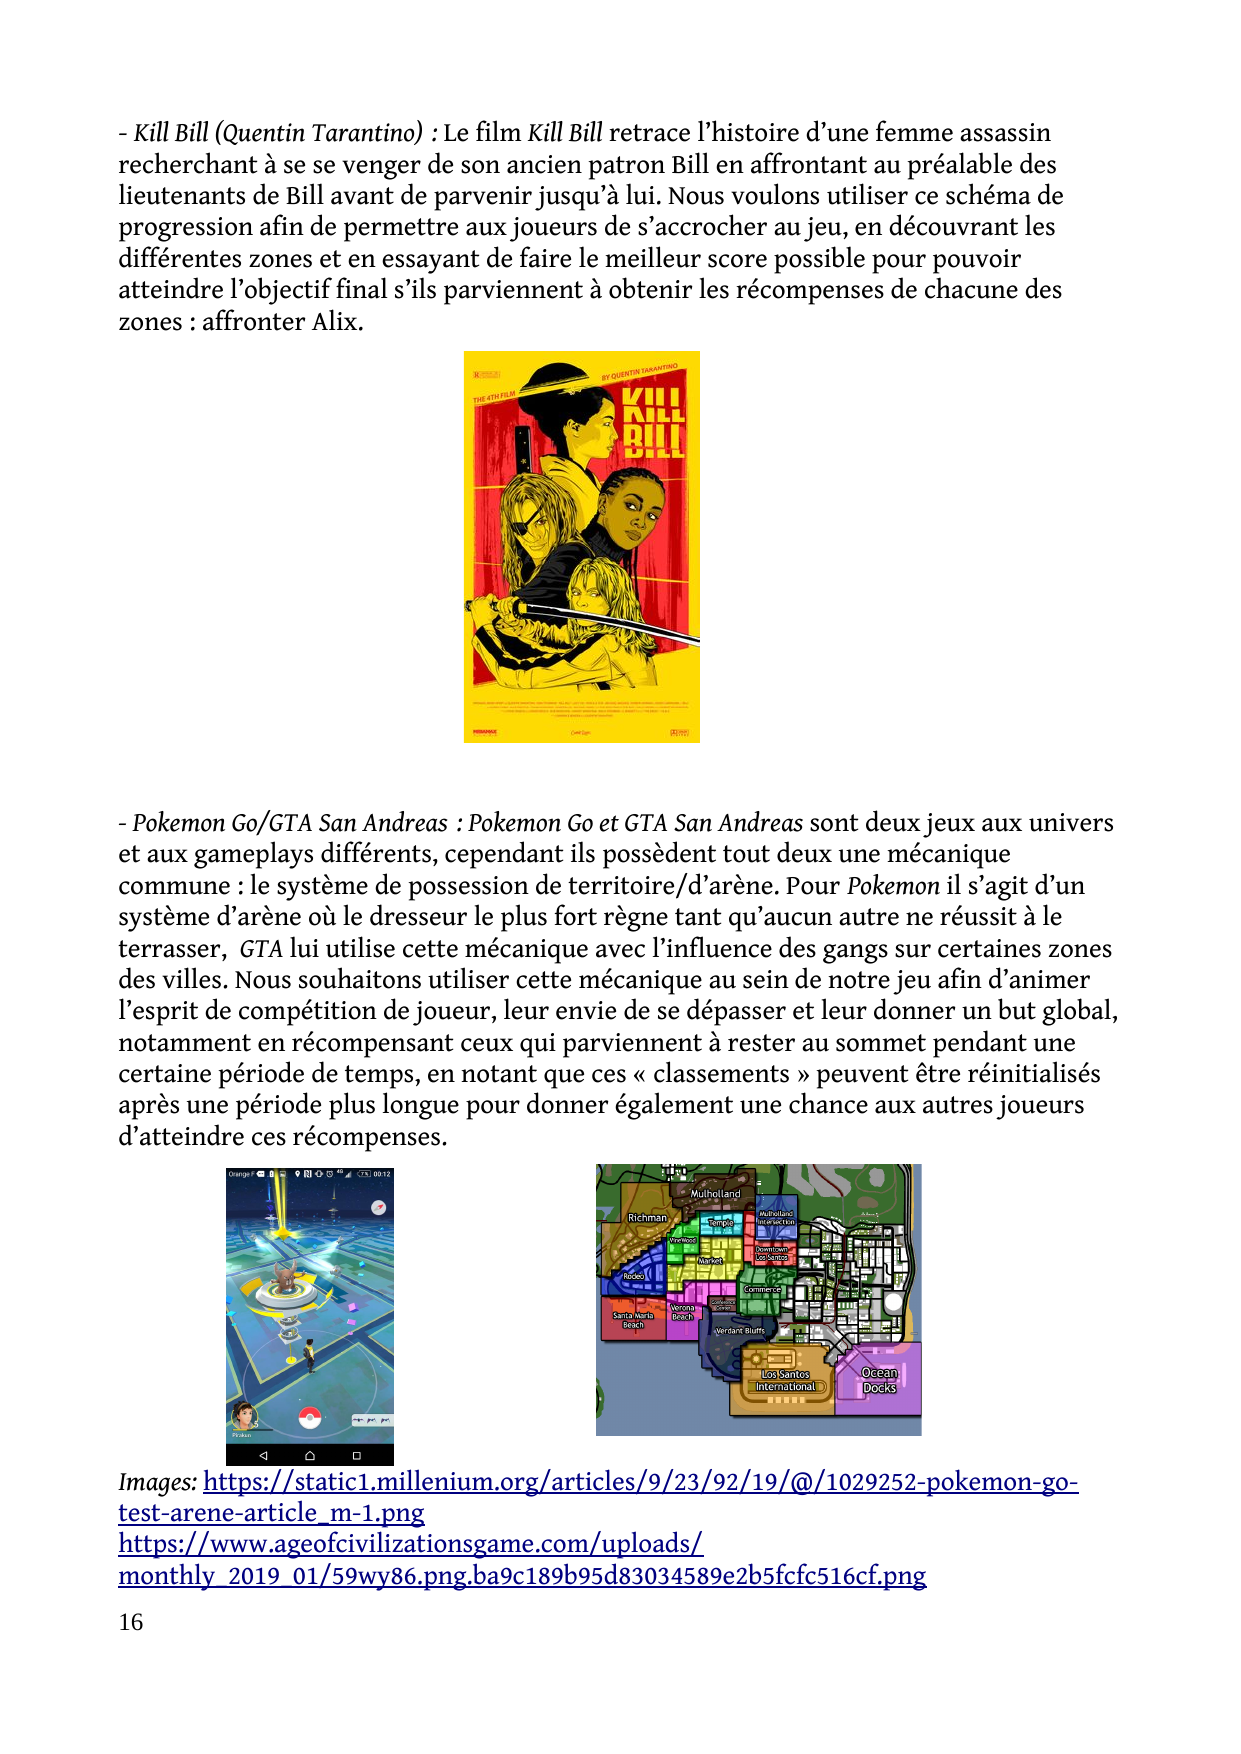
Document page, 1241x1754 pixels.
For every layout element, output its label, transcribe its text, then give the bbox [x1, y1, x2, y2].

picture [596, 1164, 922, 1436]
picture [223, 1168, 397, 1466]
picture [463, 351, 700, 743]
text https://www.ageofcivilizationsgame.com/uploads/monthly_2019_01/59wy86.png.ba9c189b95d83034589e2b5fcfc516cf.png [118, 1529, 1122, 1592]
text Images: https://static1.millenium.org/articles/9/23/92/19/@/1029252-pokemon-go-test-arene-article_m-1.png [118, 1466, 1122, 1529]
text - Kill Bill (Quentin Tarantino) : Le film Kill Bill retrace l’histoire d’une femme assassin recherchant à se se venger de son ancien patron Bill en affrontant au préalable des lieutenants de Bill avant de parvenir jusqu’à lui. Nous voulons utiliser ce schéma de progression afin de permettre aux joueurs de s’accrocher au jeu, en découvrant les différentes zones et en essayant de faire le meilleur score possible pour pouvoir atteindre l’objectif final s’ils parviennent à obtenir les récompenses de chacune des zones : affronter Alix. [118, 118, 1122, 338]
text - Pokemon Go/GTA San Andreas : Pokemon Go et GTA San Andreas sont deux jeux aux univers et aux gameplays différents, cependant ils possèdent tout deux une mécanique commune : le système de possession de territoire/d’arène. Pour Pokemon il s’agit d’un système d’arène où le dresseur le plus fort règne tant qu’aucun autre ne réussit à le terrasser, GTA lui utilise cette mécanique avec l’influence des gangs sur certaines zones des villes. Nous souhaitons utiliser cette mécanique au sein de notre jeu afin d’animer l’esprit de compétition de joueur, leur envie de se dépasser et leur donner un but global, notamment en récompensant ceux qui parviennent à rester au sommet pendant une certaine période de temps, en notant que ces « classements » peuvent être réinitialisés après une période plus longue pour donner également une chance aux autres joueurs d’atteindre ces récompenses. [118, 808, 1122, 1153]
